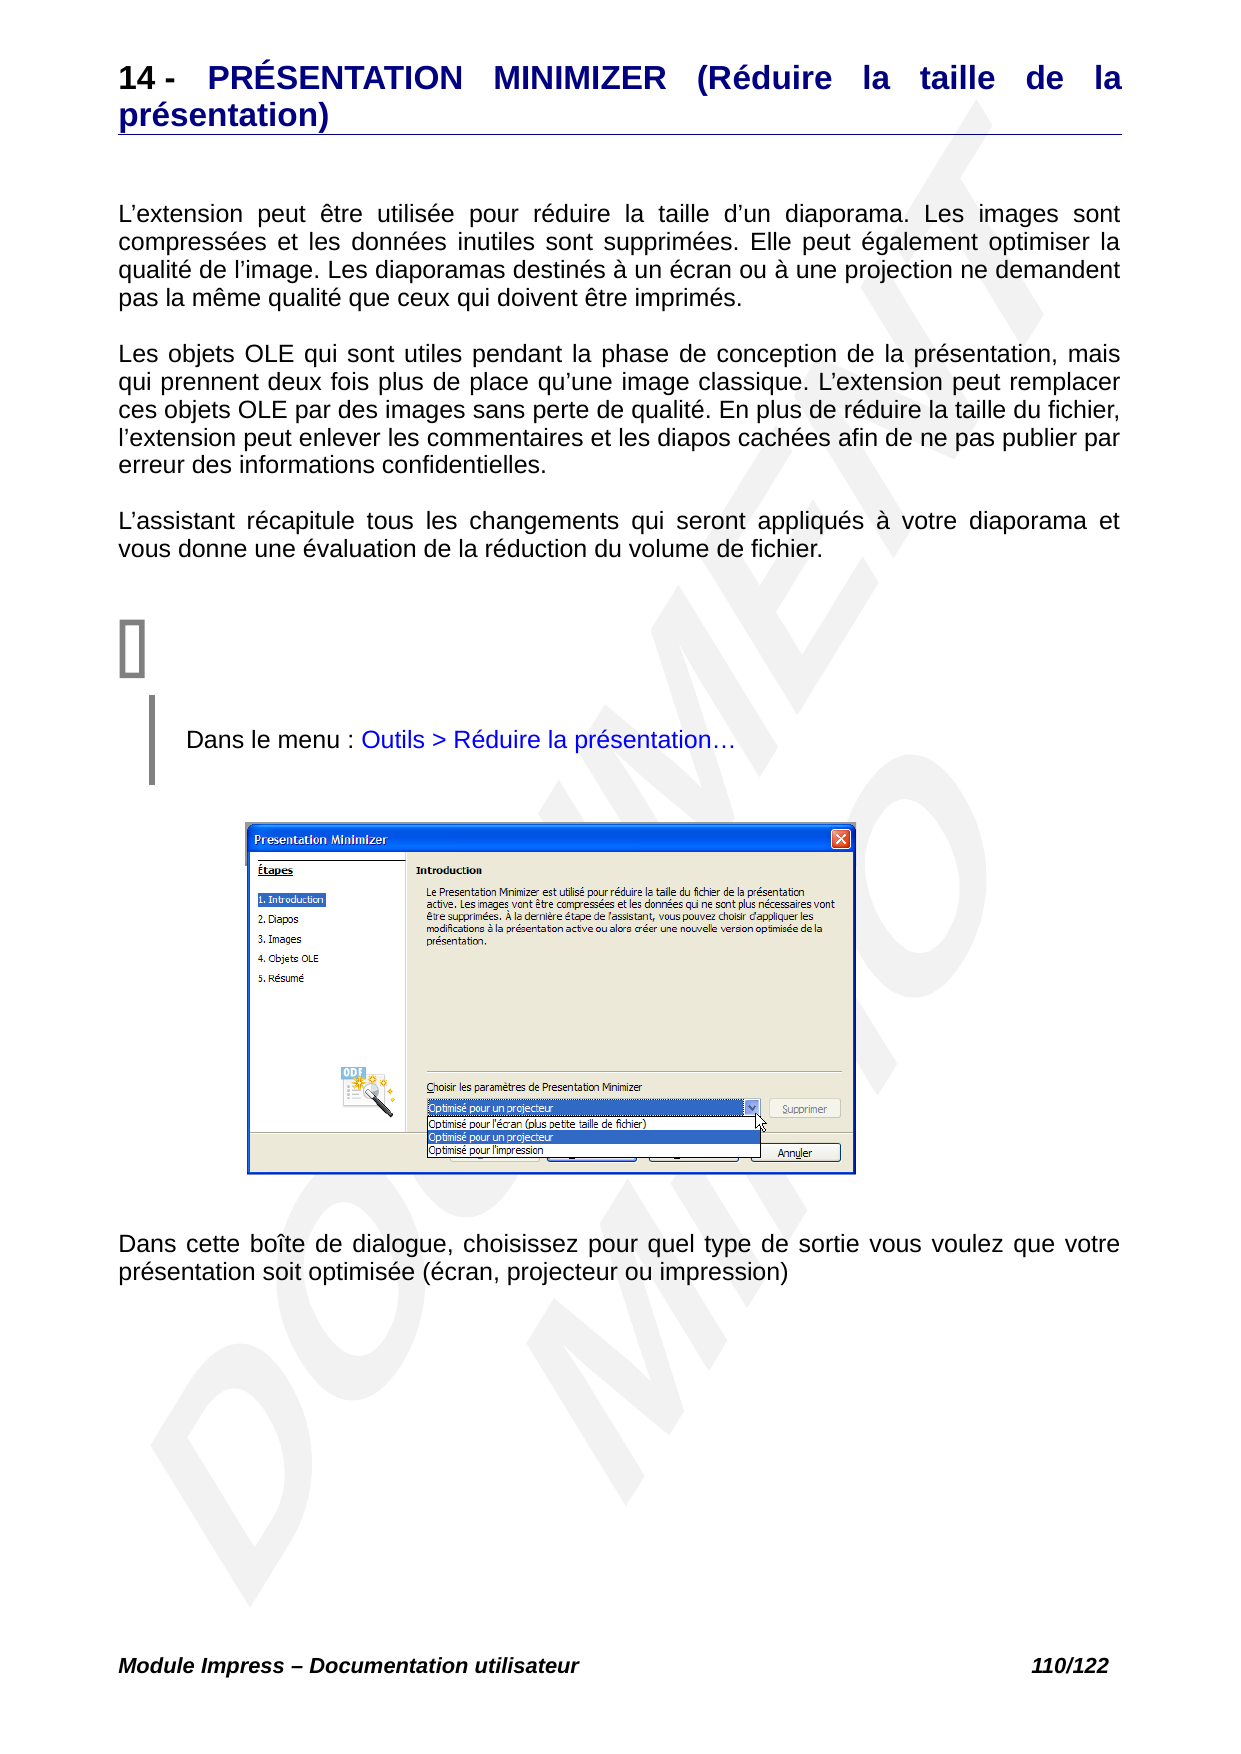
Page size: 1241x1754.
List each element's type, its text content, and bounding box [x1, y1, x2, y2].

text Les objets OLE qui sont utiles pendant la phase de conception de la présentation, mais qui prennent deux fois plus de place qu’une image classique. L’extension peut remplacer ces objets OLE par des images sans perte de qualité. En plus de réduire la taille du fichier, l’extension peut enlever les commentaires et les diapos cachées afin de ne pas publier par erreur des informations confidentielles. [118, 312, 1122, 479]
text Dans le menu : Outils > Réduire la présentation… [149, 694, 1122, 785]
text Dans cette boîte de dialogue, choisissez pour quel type de sortie vous voulez que votre présentation soit optimisée (écran, projecteur ou impression) [118, 1230, 1122, 1286]
subtitle Présentation Minimizer (réduire la taille de la présentation) [118, 59, 1122, 134]
text 8 [118, 619, 1122, 694]
text L’extension peut être utilisée pour réduire la taille d’un diaporama. Les images sont compressées et les données inutiles sont supprimées. Elle peut également optimiser la qualité de l’image. Les diaporamas destinés à un écran ou à une projection ne demandent pas la même qualité que ceux qui doivent être imprimés. [118, 200, 1122, 312]
text L’assistant récapitule tous les changements qui seront appliqués à votre diaporama et vous donne une évaluation de la réduction du volume de fichier. [118, 507, 1122, 563]
picture [245, 822, 857, 1175]
